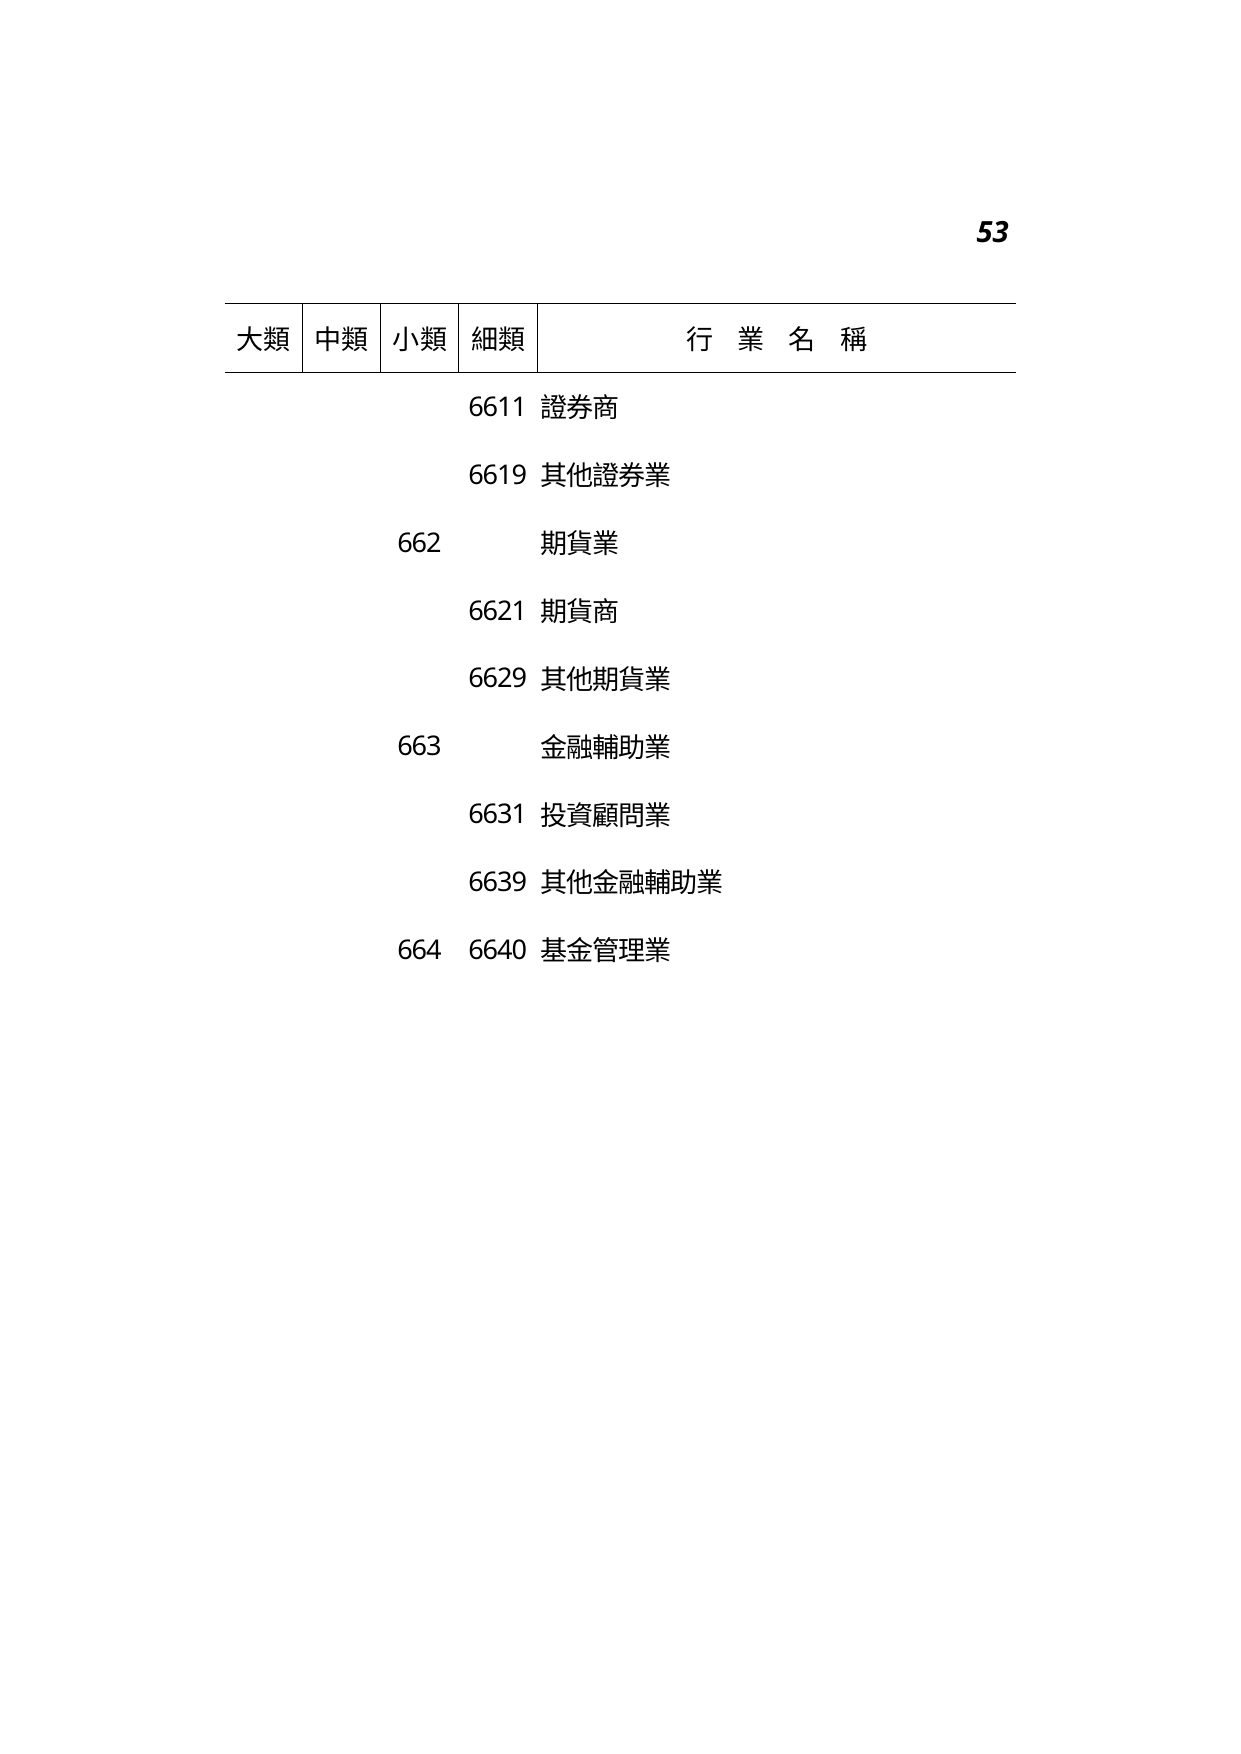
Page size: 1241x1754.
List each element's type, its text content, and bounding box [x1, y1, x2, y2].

table_cell [381, 1057, 459, 1094]
table_cell [225, 983, 303, 1020]
table_cell [537, 1020, 1016, 1057]
table_cell [381, 847, 459, 915]
table_cell 其他金融輔助業 [537, 847, 1016, 915]
table_cell 其他證券業 [537, 440, 1016, 508]
table_cell [381, 576, 459, 643]
table_cell [225, 1020, 303, 1057]
table_cell 期貨業 [537, 508, 1016, 576]
table_cell [537, 1352, 1016, 1389]
table_cell [303, 440, 381, 508]
table_cell [537, 1463, 1016, 1499]
table_cell [303, 915, 381, 983]
table_cell [537, 1094, 1016, 1131]
table_header 小類 [381, 304, 458, 372]
table_header 中類 [303, 304, 380, 372]
table_cell [225, 847, 303, 915]
table_cell 6611 [459, 373, 537, 440]
table_cell [225, 915, 303, 983]
table_cell [225, 1241, 303, 1278]
table_cell [303, 1131, 381, 1167]
table_cell [225, 1094, 303, 1131]
table_cell 6631 [459, 779, 537, 847]
table_cell [459, 1352, 537, 1389]
table_cell [459, 1131, 537, 1167]
table_cell 投資顧問業 [537, 779, 1016, 847]
table_cell [381, 440, 459, 508]
table_cell [537, 1131, 1016, 1167]
table_cell [303, 1241, 381, 1278]
table_cell [303, 1204, 381, 1241]
table_cell [303, 1426, 381, 1462]
table_cell [381, 1278, 459, 1315]
table_cell [537, 983, 1016, 1020]
table_cell [225, 1131, 303, 1167]
table_cell [459, 1426, 537, 1462]
table_cell [459, 1499, 537, 1536]
table_cell [381, 1168, 459, 1204]
table_cell [459, 1168, 537, 1204]
table_cell [225, 1352, 303, 1389]
table_cell [303, 373, 381, 440]
table_cell 6640 [459, 915, 537, 983]
table_cell [459, 711, 537, 779]
table_cell [303, 711, 381, 779]
table_cell [225, 508, 303, 576]
table_cell [459, 983, 537, 1020]
table_cell [225, 779, 303, 847]
table_cell [459, 1020, 537, 1057]
table_cell [381, 983, 459, 1020]
table_cell [381, 1352, 459, 1389]
table_cell [303, 1352, 381, 1389]
table_cell [225, 644, 303, 711]
table_cell [381, 1020, 459, 1057]
table_cell [303, 1278, 381, 1315]
table_header 細類 [459, 304, 537, 372]
table_cell [303, 1389, 381, 1426]
table_cell [381, 1131, 459, 1167]
table_cell [225, 576, 303, 643]
table_cell [537, 1499, 1016, 1536]
table_cell [381, 1094, 459, 1131]
table_cell [537, 1057, 1016, 1094]
table_cell [225, 1057, 303, 1094]
table_cell [381, 1426, 459, 1462]
table_cell [303, 847, 381, 915]
table_cell [381, 1499, 459, 1536]
table_cell 6621 [459, 576, 537, 643]
table_cell 其他期貨業 [537, 644, 1016, 711]
table_cell [303, 1168, 381, 1204]
table_cell [381, 1315, 459, 1352]
table_cell [537, 1426, 1016, 1462]
table_cell [225, 1499, 303, 1536]
table_cell [537, 1315, 1016, 1352]
table_cell [459, 1278, 537, 1315]
table_cell 663 [381, 711, 459, 779]
table_cell 6619 [459, 440, 537, 508]
table_cell [225, 1389, 303, 1426]
table_cell 金融輔助業 [537, 711, 1016, 779]
table_cell [381, 779, 459, 847]
table_cell [303, 779, 381, 847]
table_cell [303, 1020, 381, 1057]
table_cell [459, 1389, 537, 1426]
table_cell [459, 1094, 537, 1131]
table_cell [381, 373, 459, 440]
table_cell 期貨商 [537, 576, 1016, 643]
table_cell [381, 1389, 459, 1426]
table_cell [303, 1094, 381, 1131]
table_cell [537, 1168, 1016, 1204]
table_cell [303, 1057, 381, 1094]
table_cell [459, 508, 537, 576]
table_header 行 業 名 稱 [538, 304, 1016, 372]
table_cell [303, 1463, 381, 1499]
table_cell [225, 1315, 303, 1352]
table_cell [303, 1315, 381, 1352]
table_cell [225, 440, 303, 508]
table_cell [459, 1241, 537, 1278]
table_cell [225, 1168, 303, 1204]
table_cell [381, 1463, 459, 1499]
table_cell [459, 1057, 537, 1094]
table_cell [303, 576, 381, 643]
table_cell [537, 1278, 1016, 1315]
table_cell [459, 1204, 537, 1241]
table_cell [381, 644, 459, 711]
table_cell [225, 1278, 303, 1315]
table_cell 6639 [459, 847, 537, 915]
table_cell [225, 711, 303, 779]
table_cell 662 [381, 508, 459, 576]
table_cell 664 [381, 915, 459, 983]
table_cell [225, 373, 303, 440]
table_cell [537, 1241, 1016, 1278]
table_cell [459, 1463, 537, 1499]
table_cell [303, 983, 381, 1020]
table_cell [381, 1204, 459, 1241]
table_cell [225, 1463, 303, 1499]
table_cell [381, 1241, 459, 1278]
table_cell [303, 508, 381, 576]
table_cell 證券商 [537, 373, 1016, 440]
table_cell 6629 [459, 644, 537, 711]
table_cell [303, 644, 381, 711]
table_cell [303, 1499, 381, 1536]
table_cell [537, 1204, 1016, 1241]
table_header 大類 [225, 304, 302, 372]
table_cell [537, 1389, 1016, 1426]
table_cell [225, 1426, 303, 1462]
table_cell 基金管理業 [537, 915, 1016, 983]
table_cell [459, 1315, 537, 1352]
table_cell [225, 1204, 303, 1241]
